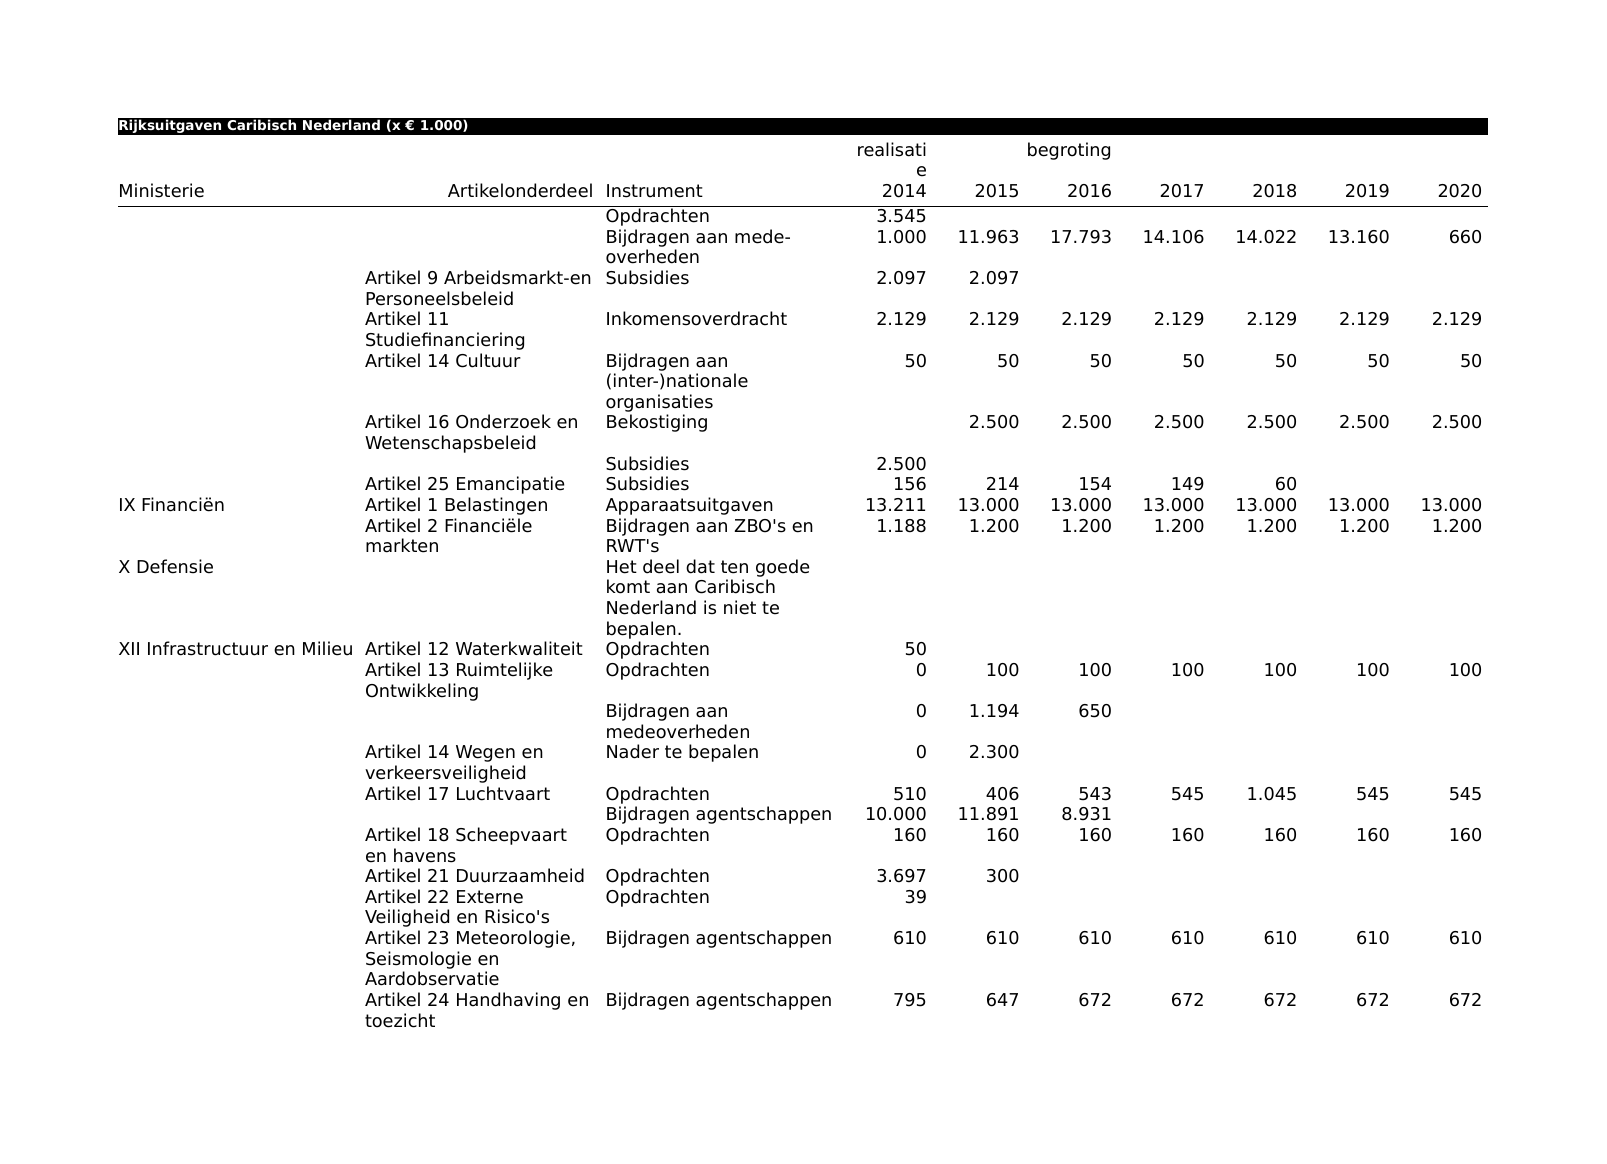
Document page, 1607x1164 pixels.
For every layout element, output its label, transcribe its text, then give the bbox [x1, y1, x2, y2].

table_cell [1395, 268, 1488, 309]
table_cell Bijdragen agentschappen [599, 928, 840, 990]
table_cell Bijdragen agentschappen [599, 990, 840, 1031]
table_cell Artikel 1 Belastingen [359, 495, 599, 516]
table_cell [359, 701, 599, 742]
table_cell 13.211 [840, 495, 933, 516]
table_cell 3.545 [840, 207, 933, 227]
table_cell 510 [840, 784, 933, 804]
table_cell [1210, 268, 1303, 309]
table_cell [118, 268, 359, 309]
table_cell Artikel 24 Handhaving en toezicht [359, 990, 599, 1031]
table_cell 10.000 [840, 804, 933, 825]
table_cell [933, 557, 1025, 639]
table_cell 672 [1395, 990, 1488, 1031]
table_cell X Defensie [118, 557, 359, 639]
table_cell 2.500 [840, 454, 933, 474]
table_cell Inkomensoverdracht [599, 309, 840, 351]
table_cell 2014 [840, 181, 933, 206]
table_cell [1025, 557, 1118, 639]
table_cell 50 [1118, 351, 1210, 412]
table_cell 1.200 [1395, 516, 1488, 557]
table_cell 2.500 [1395, 413, 1488, 454]
table_cell 795 [840, 990, 933, 1031]
table_cell [118, 413, 359, 454]
table_cell 1.200 [933, 516, 1025, 557]
table_cell [1118, 743, 1210, 784]
table_cell IX Financiën [118, 495, 359, 516]
table_cell 50 [1025, 351, 1118, 412]
table_cell 672 [1025, 990, 1118, 1031]
table_cell 660 [1395, 227, 1488, 268]
table_cell Opdrachten [599, 887, 840, 928]
table_cell Artikel 18 Scheepvaart en havens [359, 825, 599, 866]
table_cell Artikel 16 Onderzoek en Wetenschapsbeleid [359, 413, 599, 454]
table_cell 406 [933, 784, 1025, 804]
table_cell 160 [1395, 825, 1488, 866]
table_cell 50 [1395, 351, 1488, 412]
table_cell [599, 135, 840, 181]
table_cell Nader te bepalen [599, 743, 840, 784]
table_cell 214 [933, 474, 1025, 495]
table_cell [1025, 866, 1118, 887]
table_cell 2019 [1303, 181, 1395, 206]
table_cell [1395, 454, 1488, 474]
table_cell [359, 207, 599, 227]
table_cell [1210, 557, 1303, 639]
table_cell [118, 309, 359, 351]
table_cell Het deel dat ten goede komt aan Caribisch Nederland is niet te bepalen. [599, 557, 840, 639]
table_cell 2.500 [1025, 413, 1118, 454]
table_cell Bekostiging [599, 413, 840, 454]
table_cell 1.200 [1303, 516, 1395, 557]
table_cell begroting [933, 135, 1118, 181]
table_cell [840, 557, 933, 639]
table_cell [1210, 701, 1303, 742]
table_cell [1395, 701, 1488, 742]
table_cell [1118, 701, 1210, 742]
table_cell 17.793 [1025, 227, 1118, 268]
table_cell [1303, 804, 1395, 825]
table_cell [1395, 135, 1488, 181]
table_cell [118, 804, 359, 825]
table_cell Artikel 11 Studiefinanciering [359, 309, 599, 351]
table_cell Bijdragen aan (inter-)nationale organisaties [599, 351, 840, 412]
table_cell [118, 825, 359, 866]
table_cell 2.300 [933, 743, 1025, 784]
table_cell 156 [840, 474, 933, 495]
table_cell [118, 990, 359, 1031]
table_cell [359, 227, 599, 268]
table_cell [1303, 887, 1395, 928]
table_cell [359, 135, 599, 181]
table_cell 610 [1303, 928, 1395, 990]
table_cell 60 [1210, 474, 1303, 495]
table_cell 2.129 [1210, 309, 1303, 351]
table_cell 2020 [1395, 181, 1488, 206]
table_cell [118, 474, 359, 495]
table_cell 160 [1025, 825, 1118, 866]
table_cell 0 [840, 660, 933, 701]
table_cell [1210, 887, 1303, 928]
table_cell [1303, 454, 1395, 474]
table_cell 160 [1210, 825, 1303, 866]
table_cell [118, 784, 359, 804]
table_cell [1303, 474, 1395, 495]
table_cell [359, 804, 599, 825]
table_cell [1303, 557, 1395, 639]
table_cell 1.200 [1210, 516, 1303, 557]
table_cell [1303, 866, 1395, 887]
table_cell 14.022 [1210, 227, 1303, 268]
table_cell Opdrachten [599, 825, 840, 866]
table_cell Artikel 25 Emancipatie [359, 474, 599, 495]
table_cell 1.194 [933, 701, 1025, 742]
table_cell 160 [933, 825, 1025, 866]
table_cell 2.500 [933, 413, 1025, 454]
table_cell 2.129 [1303, 309, 1395, 351]
table_cell 1.045 [1210, 784, 1303, 804]
table_cell 672 [1210, 990, 1303, 1031]
table_cell 2.129 [1118, 309, 1210, 351]
table_cell [1118, 135, 1210, 181]
table_cell 672 [1303, 990, 1395, 1031]
table_cell 545 [1303, 784, 1395, 804]
table_cell 154 [1025, 474, 1118, 495]
table_cell 14.106 [1118, 227, 1210, 268]
table_cell 3.697 [840, 866, 933, 887]
table_cell 50 [840, 351, 933, 412]
table_cell 1.000 [840, 227, 933, 268]
table_cell [118, 701, 359, 742]
table_cell [1118, 887, 1210, 928]
table_cell [1303, 135, 1395, 181]
table_cell 647 [933, 990, 1025, 1031]
table_cell [1025, 268, 1118, 309]
table_cell [840, 413, 933, 454]
table_cell 2.129 [840, 309, 933, 351]
table_cell 0 [840, 743, 933, 784]
table_cell [1395, 866, 1488, 887]
table_cell Artikel 22 Externe Veiligheid en Risico's [359, 887, 599, 928]
table_cell 1.200 [1118, 516, 1210, 557]
table_cell [933, 887, 1025, 928]
table_cell 2.500 [1118, 413, 1210, 454]
table_cell 13.000 [1025, 495, 1118, 516]
table_cell 543 [1025, 784, 1118, 804]
table_cell [1118, 454, 1210, 474]
table_cell 13.000 [1303, 495, 1395, 516]
table_cell Artikelonderdeel [359, 181, 599, 206]
table_cell 160 [840, 825, 933, 866]
table_cell [1303, 268, 1395, 309]
table_cell [118, 207, 359, 227]
table_cell [1118, 207, 1210, 227]
table_cell Subsidies [599, 474, 840, 495]
table_cell 0 [840, 701, 933, 742]
table_cell [1395, 804, 1488, 825]
table_cell 2.097 [840, 268, 933, 309]
table_cell Instrument [599, 181, 840, 206]
table_cell [1025, 887, 1118, 928]
table_cell 160 [1303, 825, 1395, 866]
table_cell Opdrachten [599, 784, 840, 804]
table_cell [1210, 866, 1303, 887]
table_cell [1210, 454, 1303, 474]
table_cell 610 [1210, 928, 1303, 990]
table_cell 160 [1118, 825, 1210, 866]
table_cell Opdrachten [599, 639, 840, 660]
table_cell [118, 866, 359, 887]
table_cell Artikel 14 Cultuur [359, 351, 599, 412]
table_cell [1210, 804, 1303, 825]
table_cell [1395, 474, 1488, 495]
table_cell [118, 660, 359, 701]
table_cell 545 [1395, 784, 1488, 804]
table_cell [1025, 639, 1118, 660]
table_cell [1118, 557, 1210, 639]
table_cell 8.931 [1025, 804, 1118, 825]
table_cell 2017 [1118, 181, 1210, 206]
table_cell 50 [1210, 351, 1303, 412]
table_cell Bijdragen aan ZBO's en RWT's [599, 516, 840, 557]
table_cell [1025, 207, 1118, 227]
table_cell [359, 557, 599, 639]
table_cell [118, 928, 359, 990]
table_cell Artikel 17 Luchtvaart [359, 784, 599, 804]
table_cell [1025, 743, 1118, 784]
table_cell realisatie [840, 135, 933, 181]
table_cell [118, 227, 359, 268]
table_cell [1210, 207, 1303, 227]
table_cell 610 [933, 928, 1025, 990]
table_cell [1303, 701, 1395, 742]
table_cell [1303, 743, 1395, 784]
table_cell 50 [933, 351, 1025, 412]
table_cell [118, 454, 359, 474]
table_cell 100 [933, 660, 1025, 701]
table_cell Artikel 14 Wegen en verkeersveiligheid [359, 743, 599, 784]
table_cell Subsidies [599, 454, 840, 474]
table_cell 50 [840, 639, 933, 660]
table_cell Artikel 23 Meteorologie, Seismologie en Aardobservatie [359, 928, 599, 990]
table_cell 100 [1303, 660, 1395, 701]
table_cell [1025, 454, 1118, 474]
table_cell [933, 207, 1025, 227]
table_cell [1118, 268, 1210, 309]
table_cell Ministerie [118, 181, 359, 206]
table_cell 100 [1210, 660, 1303, 701]
table_cell [933, 639, 1025, 660]
table_cell 672 [1118, 990, 1210, 1031]
table_cell 13.160 [1303, 227, 1395, 268]
table_cell 100 [1025, 660, 1118, 701]
table_cell XII Infrastructuur en Milieu [118, 639, 359, 660]
table_cell 2.500 [1303, 413, 1395, 454]
table_cell 2015 [933, 181, 1025, 206]
table_cell 2016 [1025, 181, 1118, 206]
table_cell Opdrachten [599, 207, 840, 227]
table_cell Artikel 12 Waterkwaliteit [359, 639, 599, 660]
table_cell [1210, 135, 1303, 181]
table_cell [1395, 743, 1488, 784]
table_cell 545 [1118, 784, 1210, 804]
table_cell [933, 454, 1025, 474]
table_cell 100 [1118, 660, 1210, 701]
table_cell 13.000 [933, 495, 1025, 516]
table_cell [118, 887, 359, 928]
table_cell [118, 743, 359, 784]
table_cell 300 [933, 866, 1025, 887]
table_cell [1210, 743, 1303, 784]
table_cell [1118, 639, 1210, 660]
table_cell [118, 135, 359, 181]
table_cell 39 [840, 887, 933, 928]
table_cell Bijdragen aan medeoverheden [599, 701, 840, 742]
table_cell [1303, 639, 1395, 660]
table_cell Opdrachten [599, 866, 840, 887]
table_cell Artikel 2 Financiële markten [359, 516, 599, 557]
table_cell [1395, 207, 1488, 227]
table_cell 100 [1395, 660, 1488, 701]
table_cell 1.188 [840, 516, 933, 557]
table_cell [118, 351, 359, 412]
table_cell 1.200 [1025, 516, 1118, 557]
table_cell 2.129 [1395, 309, 1488, 351]
table_cell 2.500 [1210, 413, 1303, 454]
table_cell 149 [1118, 474, 1210, 495]
table_cell Bijdragen aan mede-overheden [599, 227, 840, 268]
table_cell Subsidies [599, 268, 840, 309]
table_cell [1395, 639, 1488, 660]
table_cell 2.129 [1025, 309, 1118, 351]
table_cell 650 [1025, 701, 1118, 742]
table_cell 50 [1303, 351, 1395, 412]
table_cell Artikel 21 Duurzaamheid [359, 866, 599, 887]
table_cell Artikel 13 Ruimtelijke Ontwikkeling [359, 660, 599, 701]
table_cell Bijdragen agentschappen [599, 804, 840, 825]
table_header Rijksuitgaven Caribisch Nederland (x € 1.000) [118, 118, 1488, 134]
table_cell [359, 454, 599, 474]
table_cell [1210, 639, 1303, 660]
table_cell 2018 [1210, 181, 1303, 206]
table_cell 610 [1395, 928, 1488, 990]
table_cell 11.891 [933, 804, 1025, 825]
table_cell [1118, 804, 1210, 825]
table_cell [1395, 887, 1488, 928]
table_cell 13.000 [1210, 495, 1303, 516]
table_cell Opdrachten [599, 660, 840, 701]
table_cell [1118, 866, 1210, 887]
table_cell Artikel 9 Arbeidsmarkt-en Personeelsbeleid [359, 268, 599, 309]
table_cell 610 [1118, 928, 1210, 990]
table_cell 610 [1025, 928, 1118, 990]
table_cell 13.000 [1118, 495, 1210, 516]
table_cell Apparaatsuitgaven [599, 495, 840, 516]
table_cell [118, 516, 359, 557]
table_cell 11.963 [933, 227, 1025, 268]
table_cell [1395, 557, 1488, 639]
table_cell 610 [840, 928, 933, 990]
table_cell 13.000 [1395, 495, 1488, 516]
table_cell [1303, 207, 1395, 227]
table_cell 2.097 [933, 268, 1025, 309]
table_cell 2.129 [933, 309, 1025, 351]
